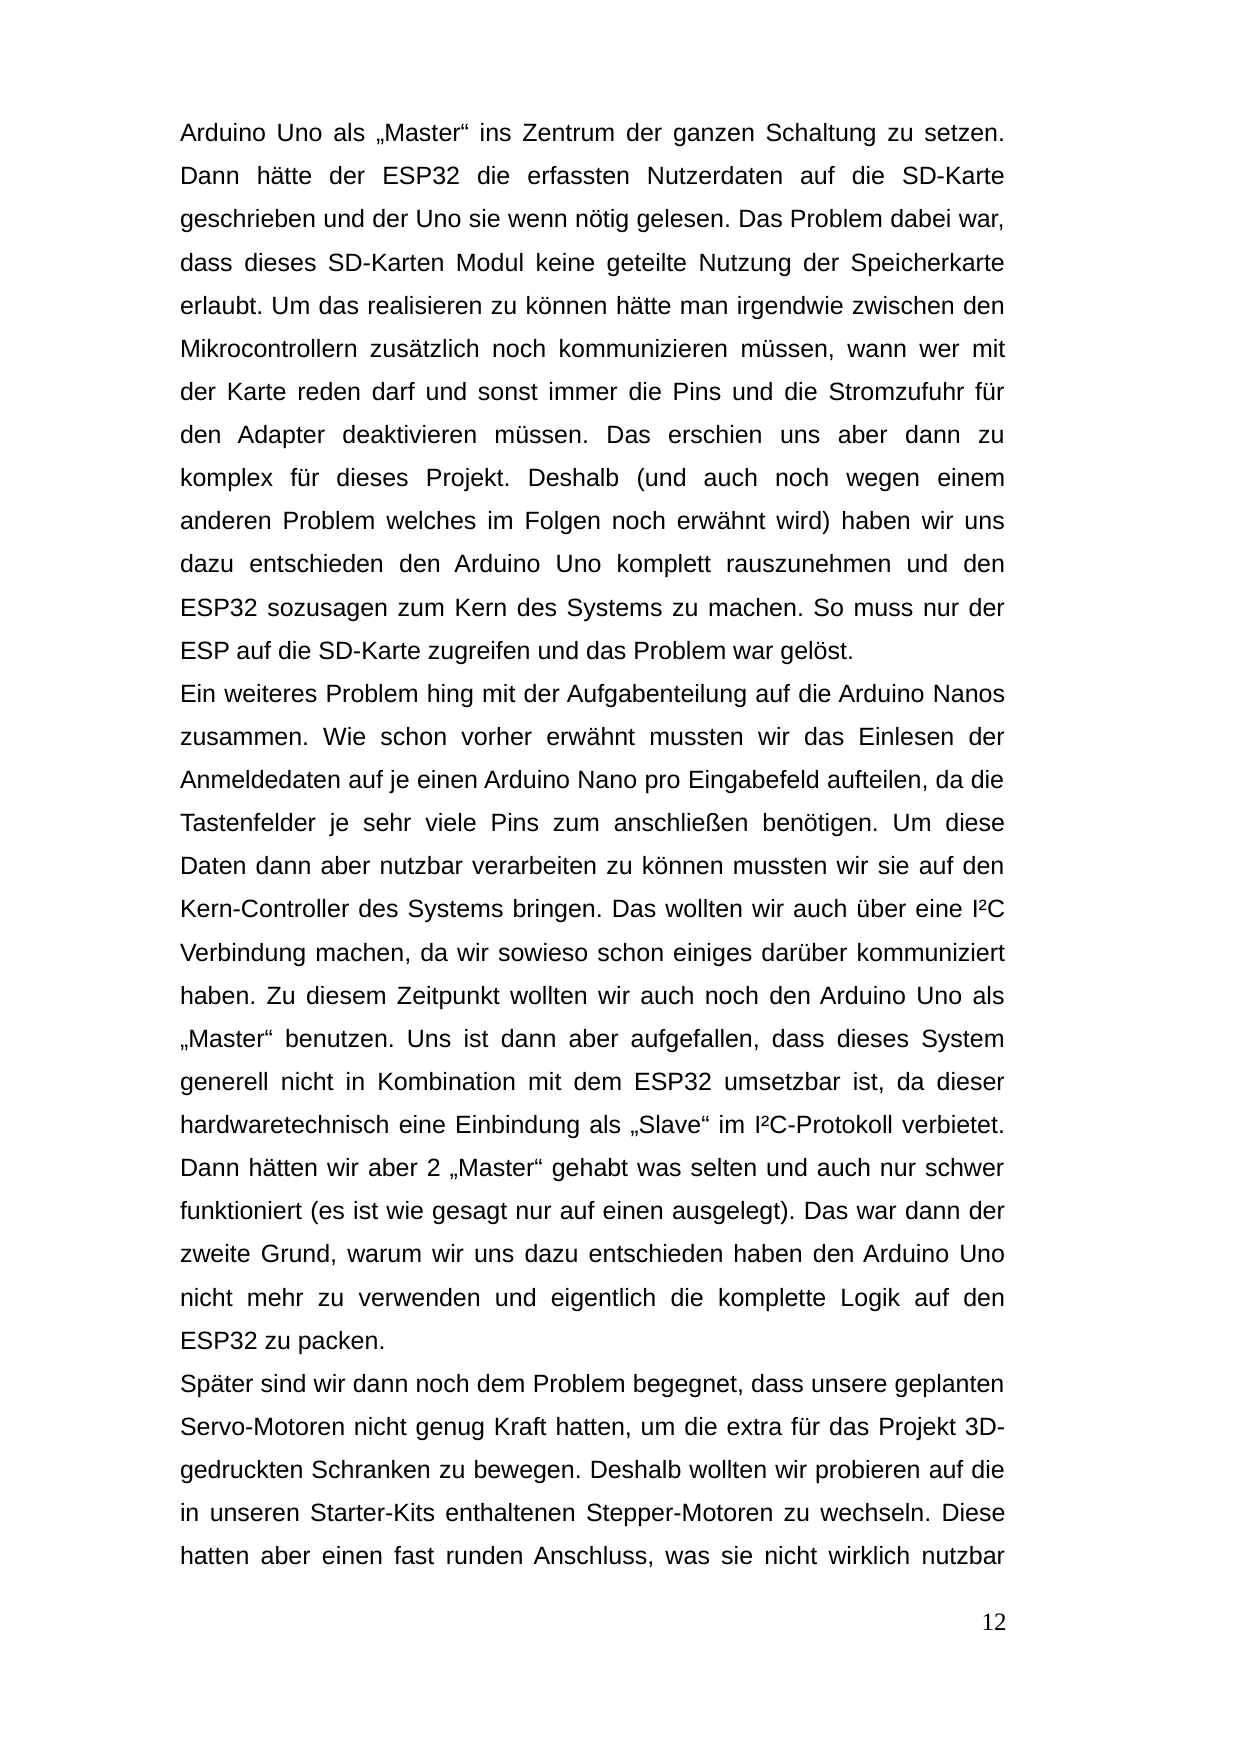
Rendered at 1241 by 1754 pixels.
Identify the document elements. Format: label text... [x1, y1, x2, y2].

text Später sind wir dann noch dem Problem begegnet, dass unsere geplanten Servo-Motoren nicht genug Kraft hatten, um die extra für das Projekt 3D-gedruckten Schranken zu bewegen. Deshalb wollten wir probieren auf die in unseren Starter-Kits enthaltenen Stepper-Motoren zu wechseln. Diese hatten aber einen fast runden Anschluss, was sie nicht wirklich nutzbar [180, 1369, 1006, 1570]
text Ein weiteres Problem hing mit der Aufgabenteilung auf die Arduino Nanos zusammen. Wie schon vorher erwähnt mussten wir das Einlesen der Anmeldedaten auf je einen Arduino Nano pro Eingabefeld aufteilen, da die Tastenfelder je sehr viele Pins zum anschließen benötigen. Um diese Daten dann aber nutzbar verarbeiten zu können mussten wir sie auf den Kern-Controller des Systems bringen. Das wollten wir auch über eine I²C Verbindung machen, da wir sowieso schon einiges darüber kommuniziert haben. Zu diesem Zeitpunkt wollten wir auch noch den Arduino Uno als „Master“ benutzen. Uns ist dann aber aufgefallen, dass dieses System generell nicht in Kombination mit dem ESP32 umsetzbar ist, da dieser hardwaretechnisch eine Einbindung als „Slave“ im I²C-Protokoll verbietet. Dann hätten wir aber 2 „Master“ gehabt was selten und auch nur schwer funktioniert (es ist wie gesagt nur auf einen ausgelegt). Das war dann der zweite Grund, warum wir uns dazu entschieden haben den Arduino Uno nicht mehr zu verwenden und eigentlich die komplette Logik auf den ESP32 zu packen. [180, 679, 1006, 1354]
text Arduino Uno als „Master“ ins Zentrum der ganzen Schaltung zu setzen. Dann hätte der ESP32 die erfassten Nutzerdaten auf die SD-Karte geschrieben und der Uno sie wenn nötig gelesen. Das Problem dabei war, dass dieses SD-Karten Modul keine geteilte Nutzung der Speicherkarte erlaubt. Um das realisieren zu können hätte man irgendwie zwischen den Mikrocontrollern zusätzlich noch kommunizieren müssen, wann wer mit der Karte reden darf und sonst immer die Pins und die Stromzufuhr für den Adapter deaktivieren müssen. Das erschien uns aber dann zu komplex für dieses Projekt. Deshalb (und auch noch wegen einem anderen Problem welches im Folgen noch erwähnt wird) haben wir uns dazu entschieden den Arduino Uno komplett rauszunehmen und den ESP32 sozusagen zum Kern des Systems zu machen. So muss nur der ESP auf die SD-Karte zugreifen und das Problem war gelöst. [180, 118, 1006, 664]
